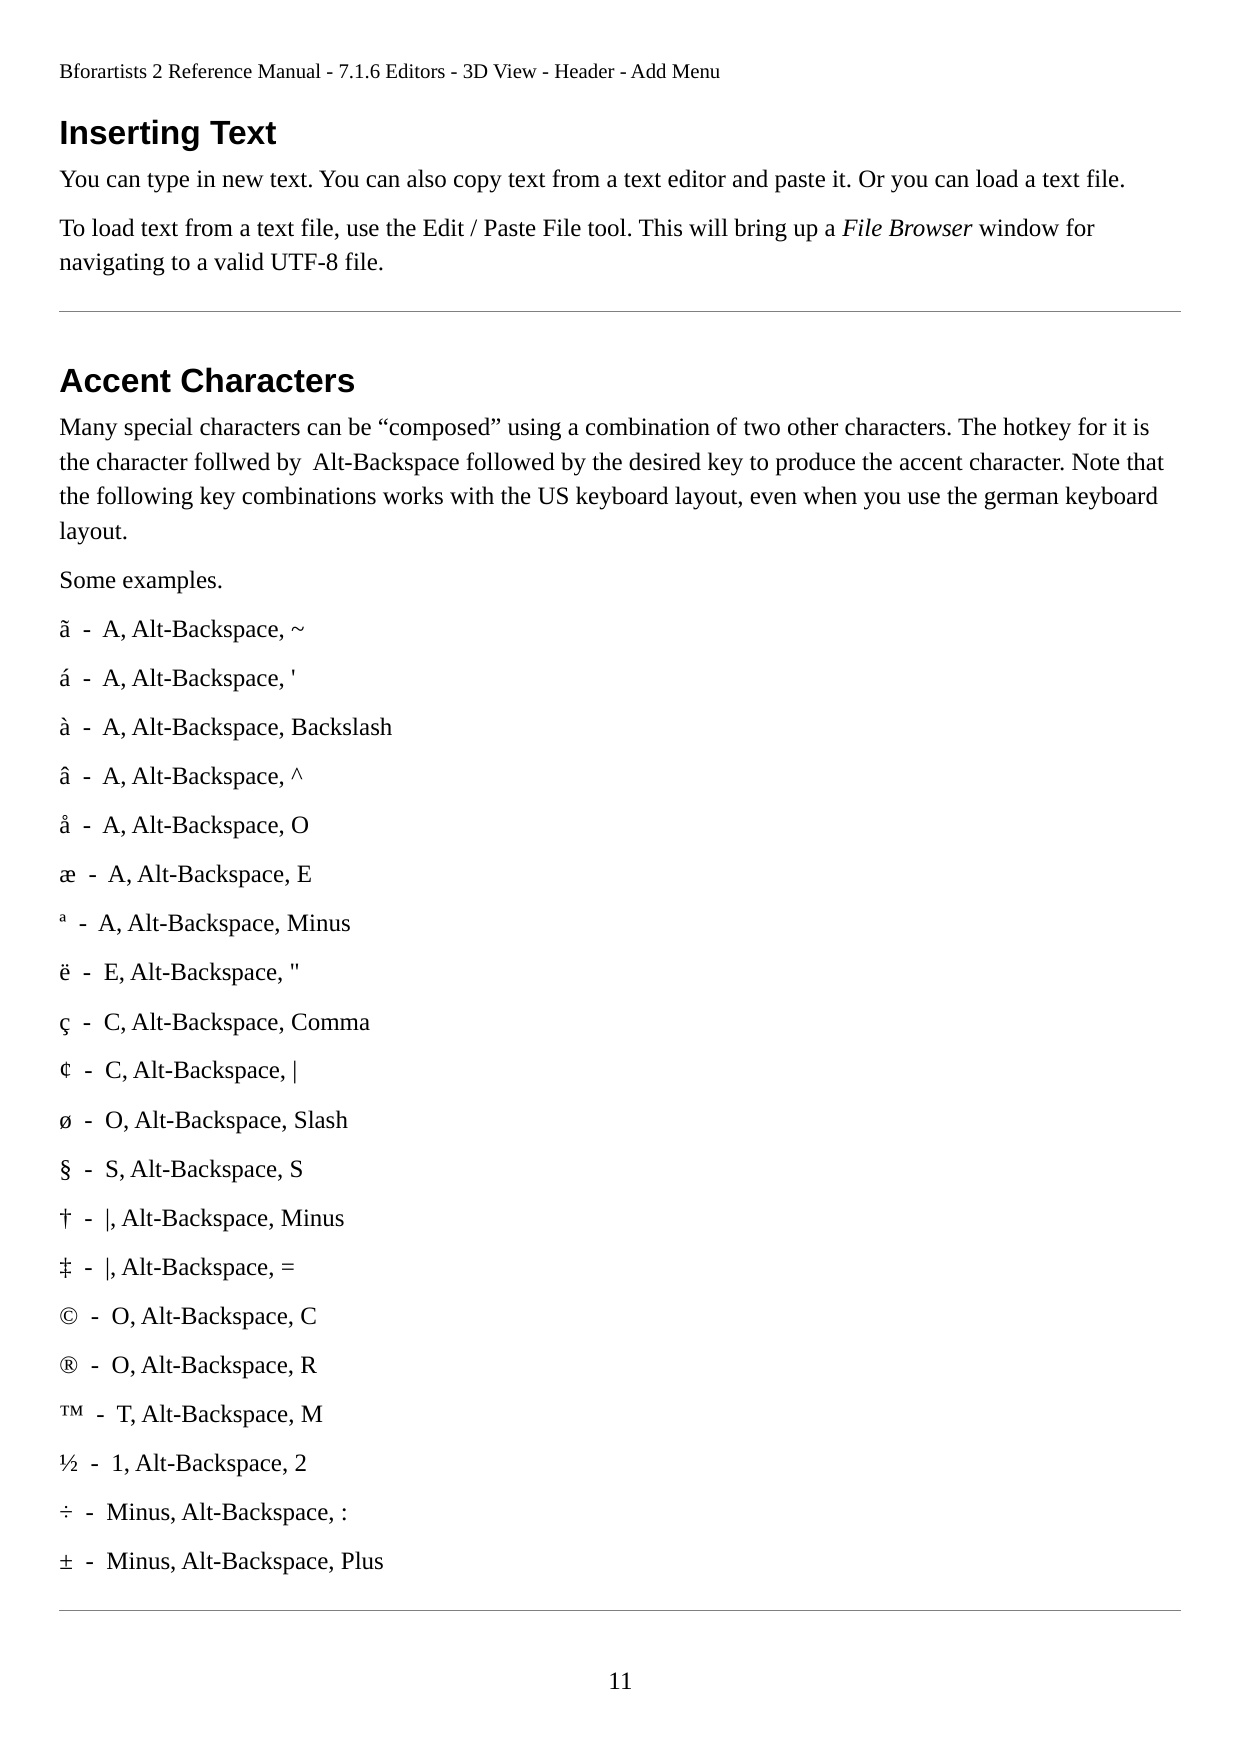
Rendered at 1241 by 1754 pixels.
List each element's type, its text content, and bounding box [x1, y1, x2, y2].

text Many special characters can be “composed” using a combination of two other characters. The hotkey for it is the character follwed by Alt-Backspace followed by the desired key to produce the accent character. Note that the following key combinations works with the US keyboard layout, even when you use the german keyboard layout. [59, 412, 1181, 545]
text ® - O, Alt-Backspace, R [59, 1350, 1181, 1379]
text ™ - T, Alt-Backspace, M [59, 1399, 1181, 1428]
text ‡ - |, Alt-Backspace, = [59, 1252, 1181, 1281]
text ¢ - C, Alt-Backspace, | [59, 1056, 1181, 1084]
text Some examples. [59, 565, 1181, 594]
text à - A, Alt-Backspace, Backslash [59, 712, 1181, 741]
text á - A, Alt-Backspace, ' [59, 663, 1181, 692]
text § - S, Alt-Backspace, S [59, 1154, 1181, 1182]
text ª - A, Alt-Backspace, Minus [59, 908, 1181, 937]
text ÷ - Minus, Alt-Backspace, : [59, 1497, 1181, 1526]
subtitle Inserting Text [59, 113, 1181, 151]
text † - |, Alt-Backspace, Minus [59, 1203, 1181, 1232]
text ± - Minus, Alt-Backspace, Plus [59, 1546, 1181, 1575]
text You can type in new text. You can also copy text from a text editor and paste it. Or you can load a text file. [59, 164, 1181, 192]
text ë - E, Alt-Backspace, " [59, 957, 1181, 986]
text ã - A, Alt-Backspace, ~ [59, 614, 1181, 643]
text å - A, Alt-Backspace, O [59, 810, 1181, 839]
text æ - A, Alt-Backspace, E [59, 859, 1181, 888]
text To load text from a text file, use the Edit / Paste File tool. This will bring up a File Browser window for navigating to a valid UTF-8 file. [59, 213, 1181, 276]
subtitle Accent Characters [59, 361, 1181, 400]
text ø - O, Alt-Backspace, Slash [59, 1105, 1181, 1133]
text ç - C, Alt-Backspace, Comma [59, 1007, 1181, 1035]
text ½ - 1, Alt-Backspace, 2 [59, 1448, 1181, 1477]
text © - O, Alt-Backspace, C [59, 1301, 1181, 1330]
text â - A, Alt-Backspace, ^ [59, 761, 1181, 790]
